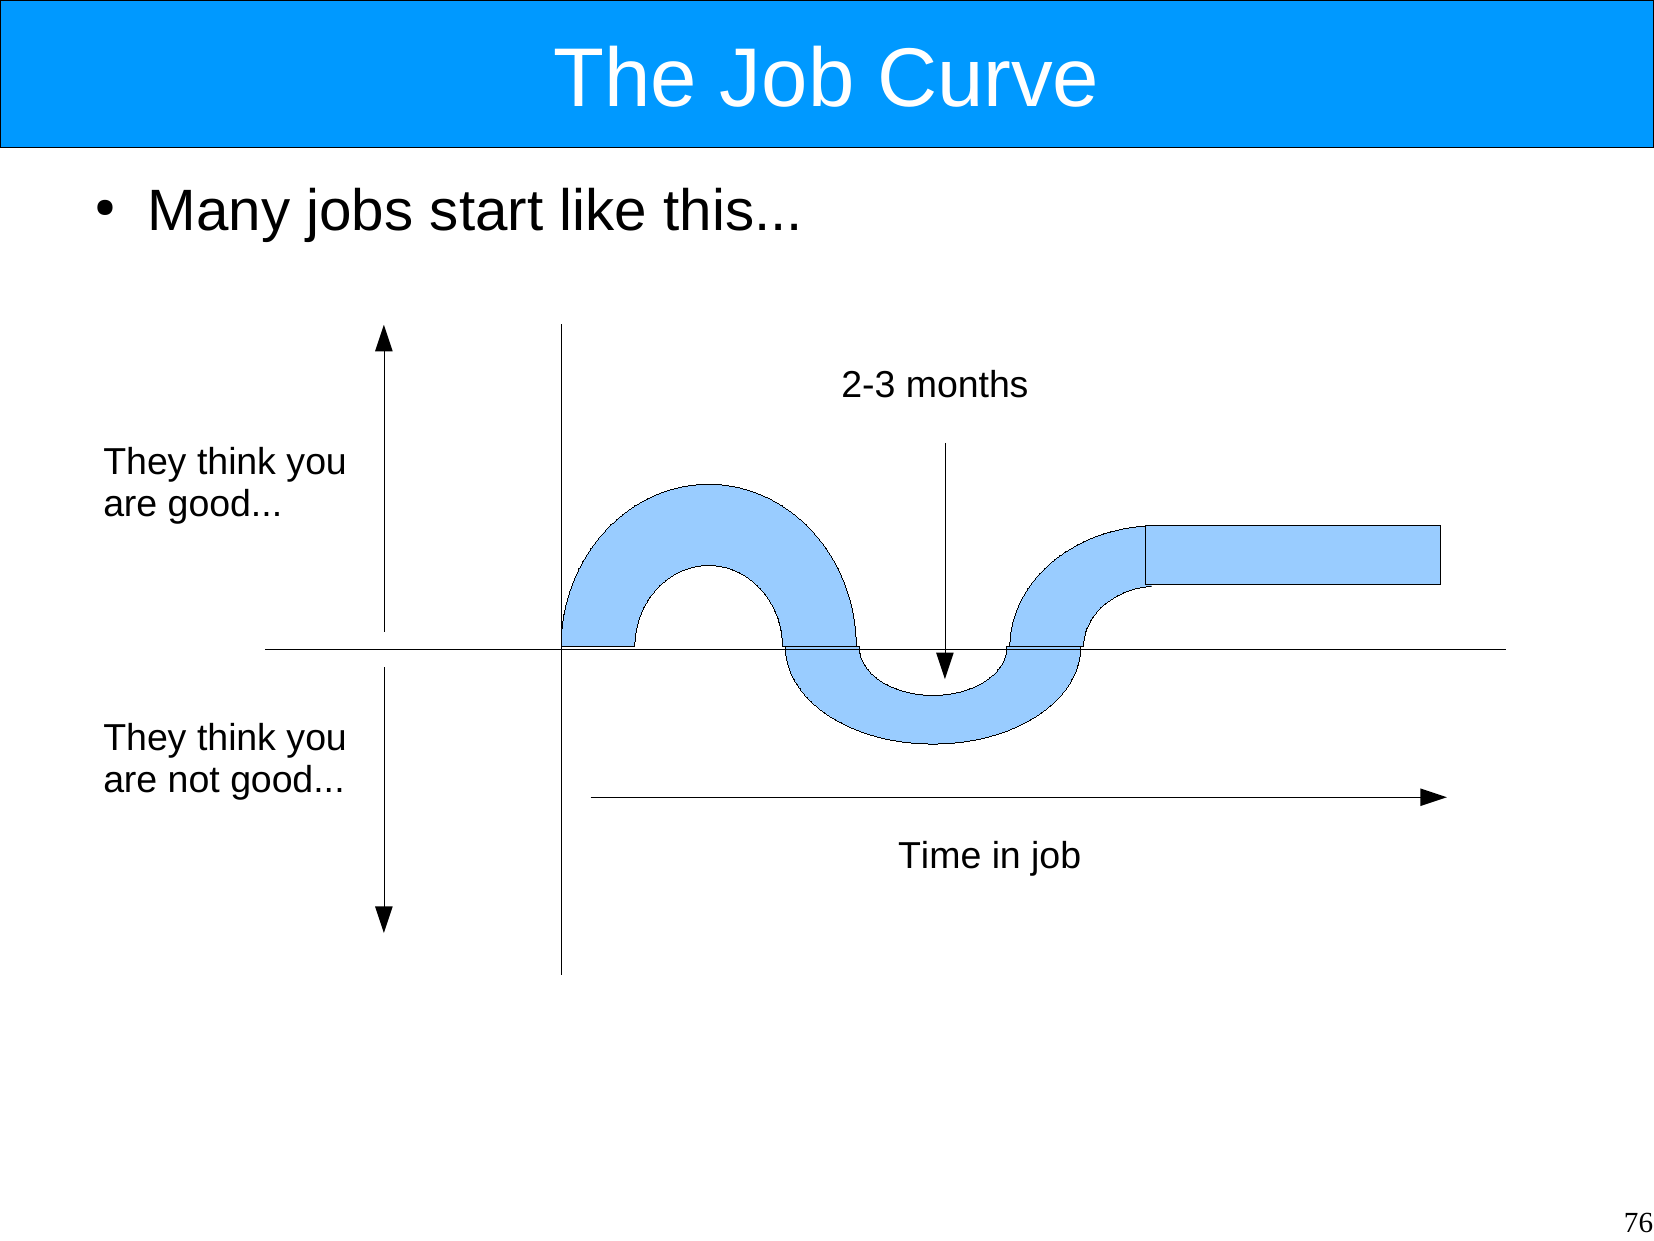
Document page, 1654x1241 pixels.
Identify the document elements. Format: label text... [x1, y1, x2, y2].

text_box Time in job [883, 826, 1097, 914]
text_box [561, 484, 860, 649]
text_box 2-3 months [826, 356, 1044, 443]
text_box [1006, 442, 1441, 649]
text_box They think you are good... [88, 432, 362, 532]
text_box [785, 650, 1081, 745]
text_box They think you are not good... [88, 708, 362, 808]
list Many jobs start like this... [76, 177, 1565, 1196]
title The Job Curve [82, 21, 1571, 135]
